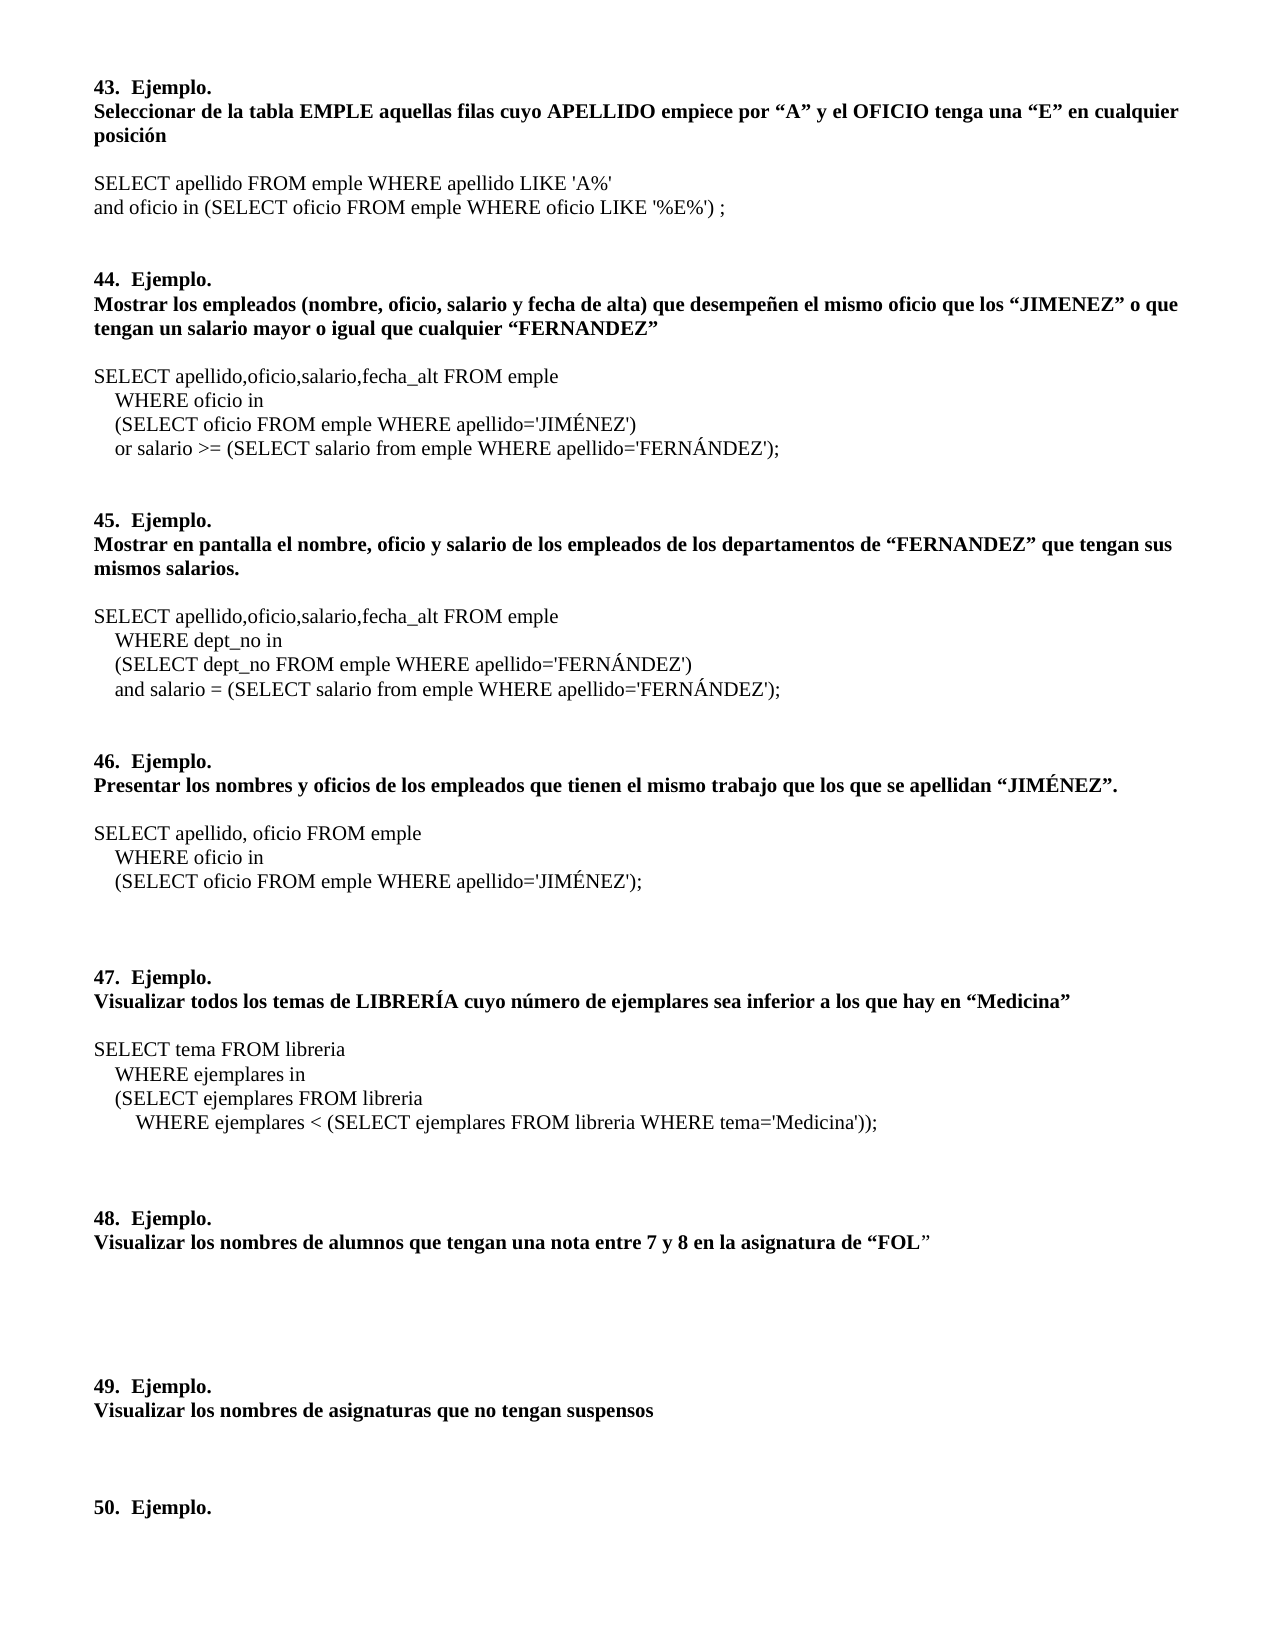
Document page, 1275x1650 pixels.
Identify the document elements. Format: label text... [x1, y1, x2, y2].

text (SELECT oficio FROM emple WHERE apellido='JIMÉNEZ'); [94, 869, 1181, 893]
text SELECT apellido FROM emple WHERE apellido LIKE 'A%' [94, 171, 1181, 195]
text or salario >= (SELECT salario from emple WHERE apellido='FERNÁNDEZ'); [94, 436, 1181, 460]
list Ejemplo. [94, 508, 1181, 532]
text SELECT apellido, oficio FROM emple [94, 821, 1181, 845]
text WHERE ejemplares in [94, 1061, 1181, 1086]
text Presentar los nombres y oficios de los empleados que tienen el mismo trabajo que los que se apellidan “JIMÉNEZ”. [94, 773, 1181, 797]
list Ejemplo. [94, 1494, 1181, 1519]
text SELECT tema FROM libreria [94, 1037, 1181, 1061]
text (SELECT oficio FROM emple WHERE apellido='JIMÉNEZ') [94, 412, 1181, 436]
text WHERE ejemplares < (SELECT ejemplares FROM libreria WHERE tema='Medicina')); [94, 1109, 1181, 1134]
list Ejemplo. [94, 749, 1181, 773]
text SELECT apellido,oficio,salario,fecha_alt FROM emple [94, 604, 1181, 628]
text Seleccionar de la tabla EMPLE aquellas filas cuyo APELLIDO empiece por “A” y el OFICIO tenga una “E” en cualquier posición [94, 99, 1181, 147]
text WHERE oficio in [94, 388, 1181, 412]
text Visualizar los nombres de alumnos que tengan una nota entre 7 y 8 en la asignatura de “FOL” [94, 1230, 1181, 1254]
list Ejemplo. [94, 267, 1181, 291]
list Ejemplo. [94, 75, 1181, 99]
text Mostrar los empleados (nombre, oficio, salario y fecha de alta) que desempeñen el mismo oficio que los “JIMENEZ” o que tengan un salario mayor o igual que cualquier “FERNANDEZ” [94, 291, 1181, 339]
text and oficio in (SELECT oficio FROM emple WHERE oficio LIKE '%E%') ; [94, 195, 1181, 219]
list Ejemplo. [94, 965, 1181, 989]
text Visualizar los nombres de asignaturas que no tengan suspensos [94, 1398, 1181, 1422]
text (SELECT ejemplares FROM libreria [94, 1086, 1181, 1109]
text SELECT apellido,oficio,salario,fecha_alt FROM emple [94, 364, 1181, 388]
text and salario = (SELECT salario from emple WHERE apellido='FERNÁNDEZ'); [94, 676, 1181, 701]
text (SELECT dept_no FROM emple WHERE apellido='FERNÁNDEZ') [94, 652, 1181, 676]
list Ejemplo. [94, 1374, 1181, 1398]
list Ejemplo. [94, 1206, 1181, 1230]
text Mostrar en pantalla el nombre, oficio y salario de los empleados de los departamentos de “FERNANDEZ” que tengan sus mismos salarios. [94, 532, 1181, 580]
text WHERE oficio in [94, 845, 1181, 869]
text WHERE dept_no in [94, 628, 1181, 652]
text Visualizar todos los temas de LIBRERÍA cuyo número de ejemplares sea inferior a los que hay en “Medicina” [94, 989, 1181, 1013]
